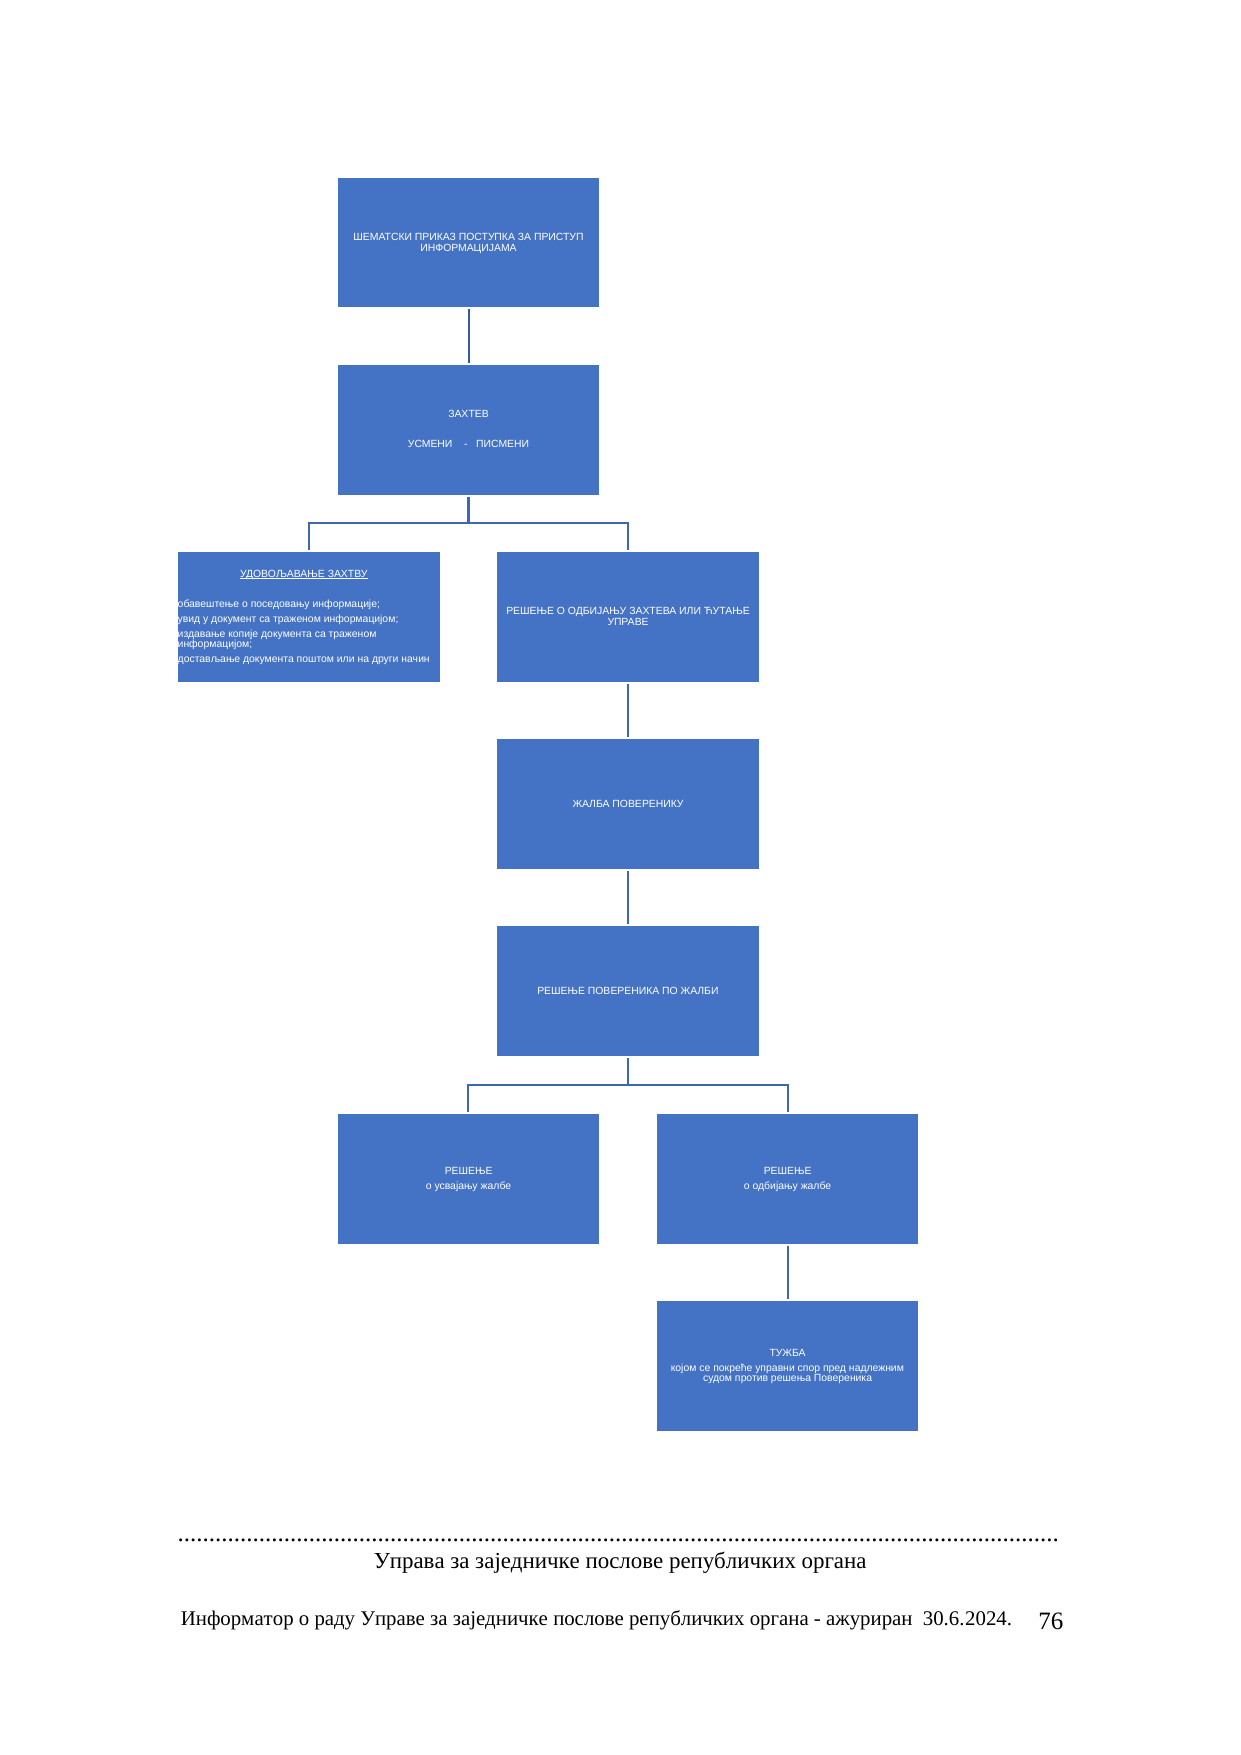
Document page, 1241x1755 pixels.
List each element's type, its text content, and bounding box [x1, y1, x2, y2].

text Управа за заједничке послове републичких органа [177, 1547, 1063, 1573]
text ............................................................................................................................................. [177, 1518, 1063, 1547]
